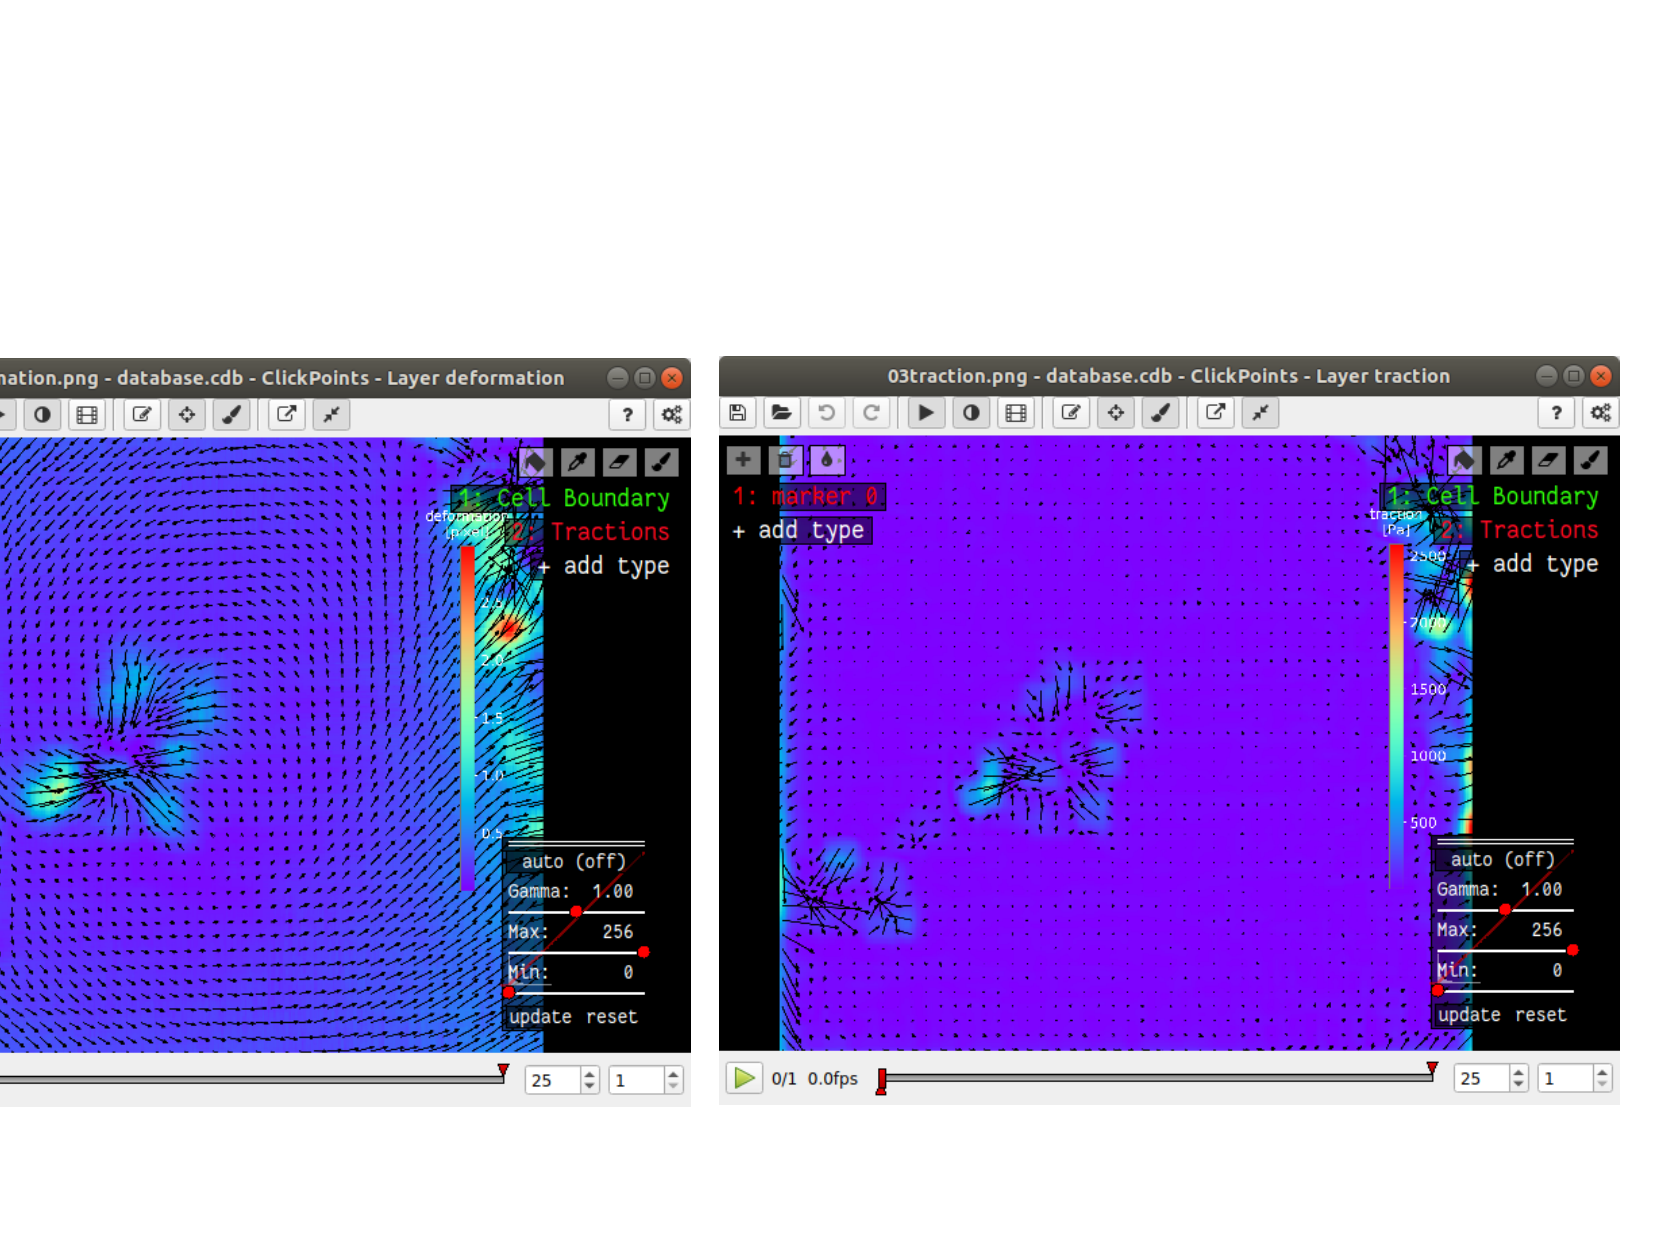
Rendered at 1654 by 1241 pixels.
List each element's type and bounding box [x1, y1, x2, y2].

picture [0, 358, 691, 1108]
picture [719, 356, 1620, 1105]
